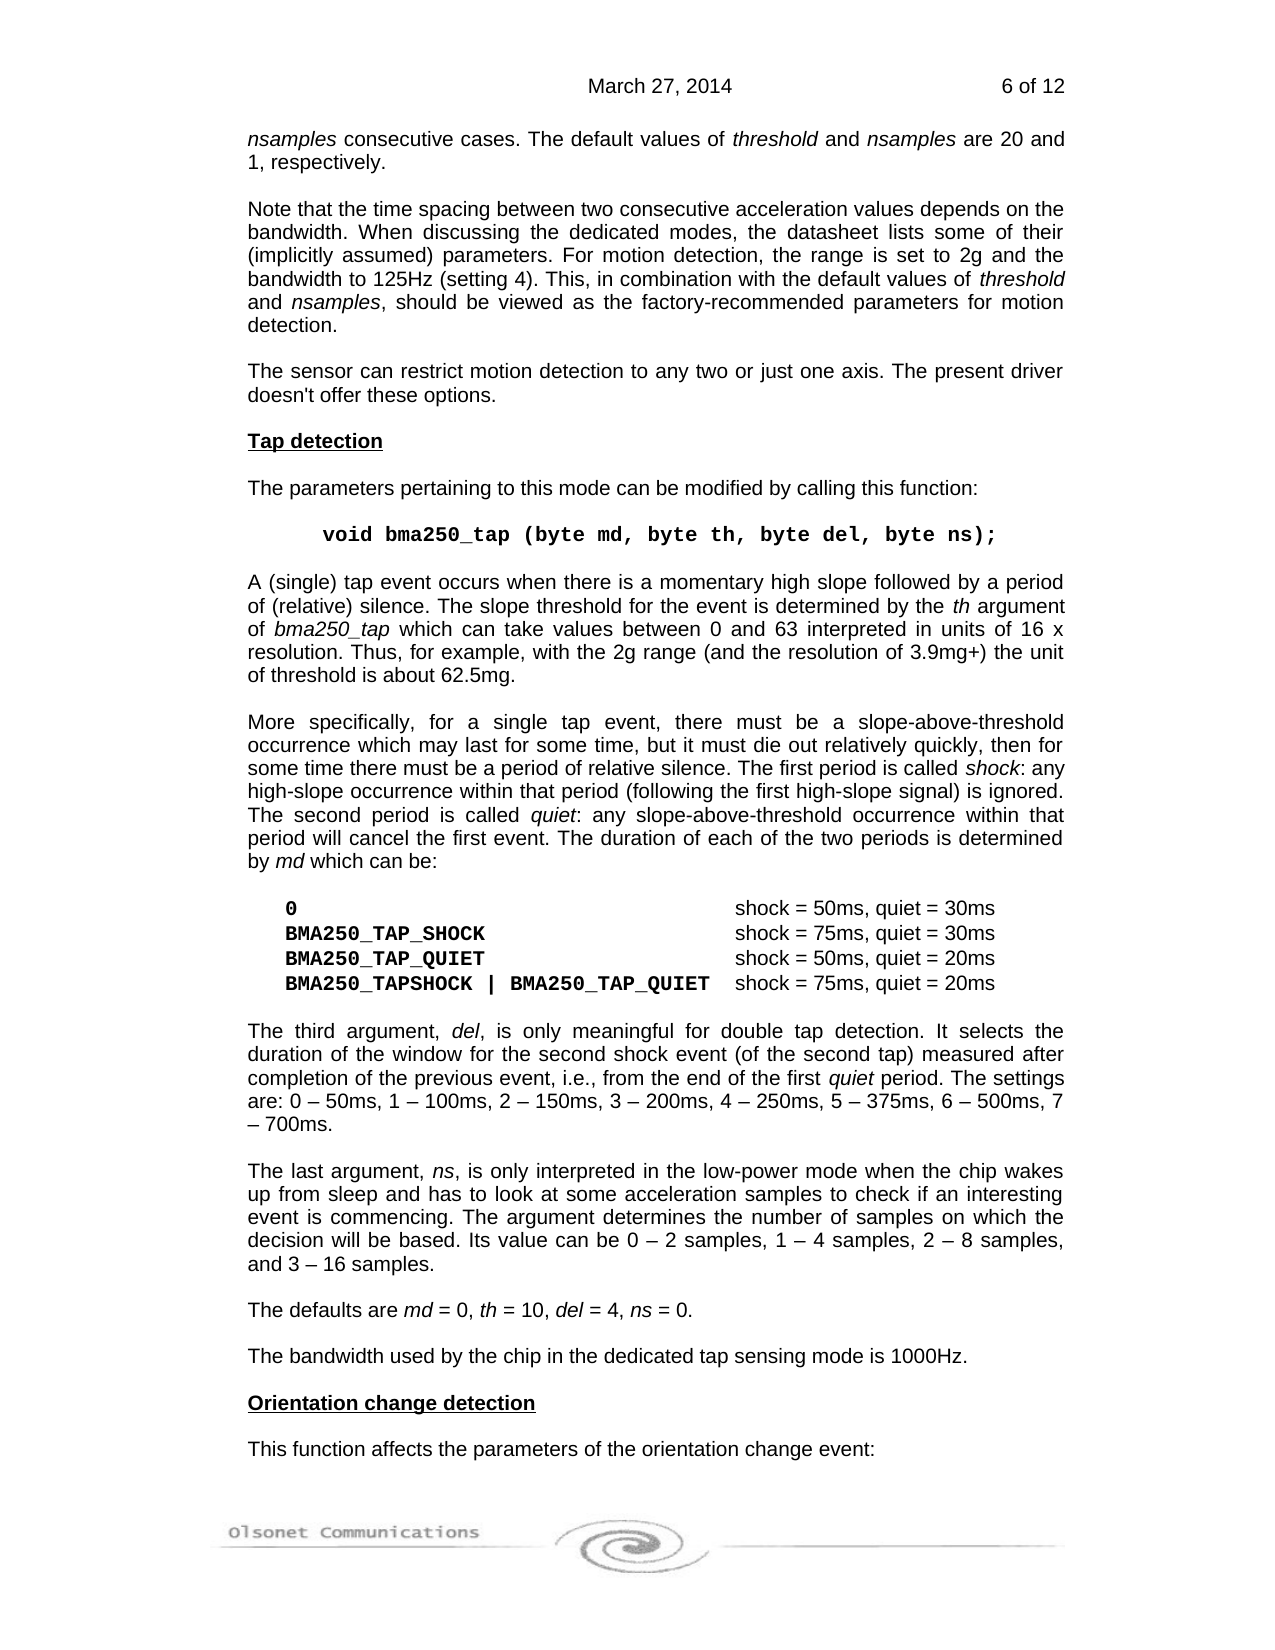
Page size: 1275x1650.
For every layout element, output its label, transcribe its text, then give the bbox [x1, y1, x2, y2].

text The third argument, del, is only meaningful for double tap detection. It selects the duration of the window for the second shock event (of the second tap) measured after completion of the previous event, i.e., from the end of the first quiet period. The settings are: 0 – 50ms, 1 – 100ms, 2 – 150ms, 3 – 200ms, 4 – 250ms, 5 – 375ms, 6 – 500ms, 7 – 700ms. [247, 1020, 1065, 1136]
subtitle Tap detection [247, 430, 1065, 453]
picture [210, 1504, 1065, 1596]
text The bandwidth used by the chip in the dedicated tap sensing mode is 1000Hz. [247, 1345, 1065, 1368]
text 0 shock = 50ms, quiet = 30ms [285, 896, 1065, 921]
subtitle Orientation change detection [247, 1391, 1065, 1415]
text This function affects the parameters of the orientation change event: [247, 1438, 1065, 1461]
text The parameters pertaining to this mode can be modified by calling this function: [247, 476, 1065, 499]
text nsamples consecutive cases. The default values of threshold and nsamples are 20 and 1, respectively. [247, 128, 1065, 174]
text Note that the time spacing between two consecutive acceleration values depends on the bandwidth. When discussing the dedicated modes, the datasheet lists some of their (implicitly assumed) parameters. For motion detection, the range is set to 2g and the bandwidth to 125Hz (setting 4). This, in combination with the default values of threshold and nsamples, should be viewed as the factory-recommended parameters for motion detection. [247, 197, 1065, 337]
text The last argument, ns, is only interpreted in the low-power mode when the chip wakes up from sleep and has to look at some acceleration samples to check if an interesting event is commencing. The argument determines the number of samples on which the decision will be based. Its value can be 0 – 2 samples, 1 – 4 samples, 2 – 8 samples, and 3 – 16 samples. [247, 1159, 1065, 1275]
text The defaults are md = 0, th = 10, del = 4, ns = 0. [247, 1298, 1065, 1322]
text The sensor can restrict motion detection to any two or just one axis. The present driver doesn't offer these options. [247, 360, 1065, 406]
text A (single) tap event occurs when there is a momentary high slope followed by a period of (relative) silence. The slope threshold for the event is determined by the th argument of bma250_tap which can take values between 0 and 63 interpreted in units of 16 x resolution. Thus, for example, with the 2g range (and the resolution of 3.9mg+) the unit of threshold is about 62.5mg. [247, 571, 1065, 687]
text void bma250_tap (byte md, byte th, byte del, byte ns); [247, 523, 1065, 548]
text BMA250_TAP_SHOCK shock = 75ms, quiet = 30ms [285, 921, 1065, 946]
text BMA250_TAPSHOCK | BMA250_TAP_QUIET shock = 75ms, quiet = 20ms [285, 971, 1065, 997]
text BMA250_TAP_QUIET shock = 50ms, quiet = 20ms [285, 946, 1065, 971]
text More specifically, for a single tap event, there must be a slope-above-threshold occurrence which may last for some time, but it must die out relatively quickly, then for some time there must be a period of relative silence. The first period is called shock: any high-slope occurrence within that period (following the first high-slope signal) is ignored. The second period is called quiet: any slope-above-threshold occurrence within that period will cancel the first event. The duration of each of the two periods is determined by md which can be: [247, 710, 1065, 873]
